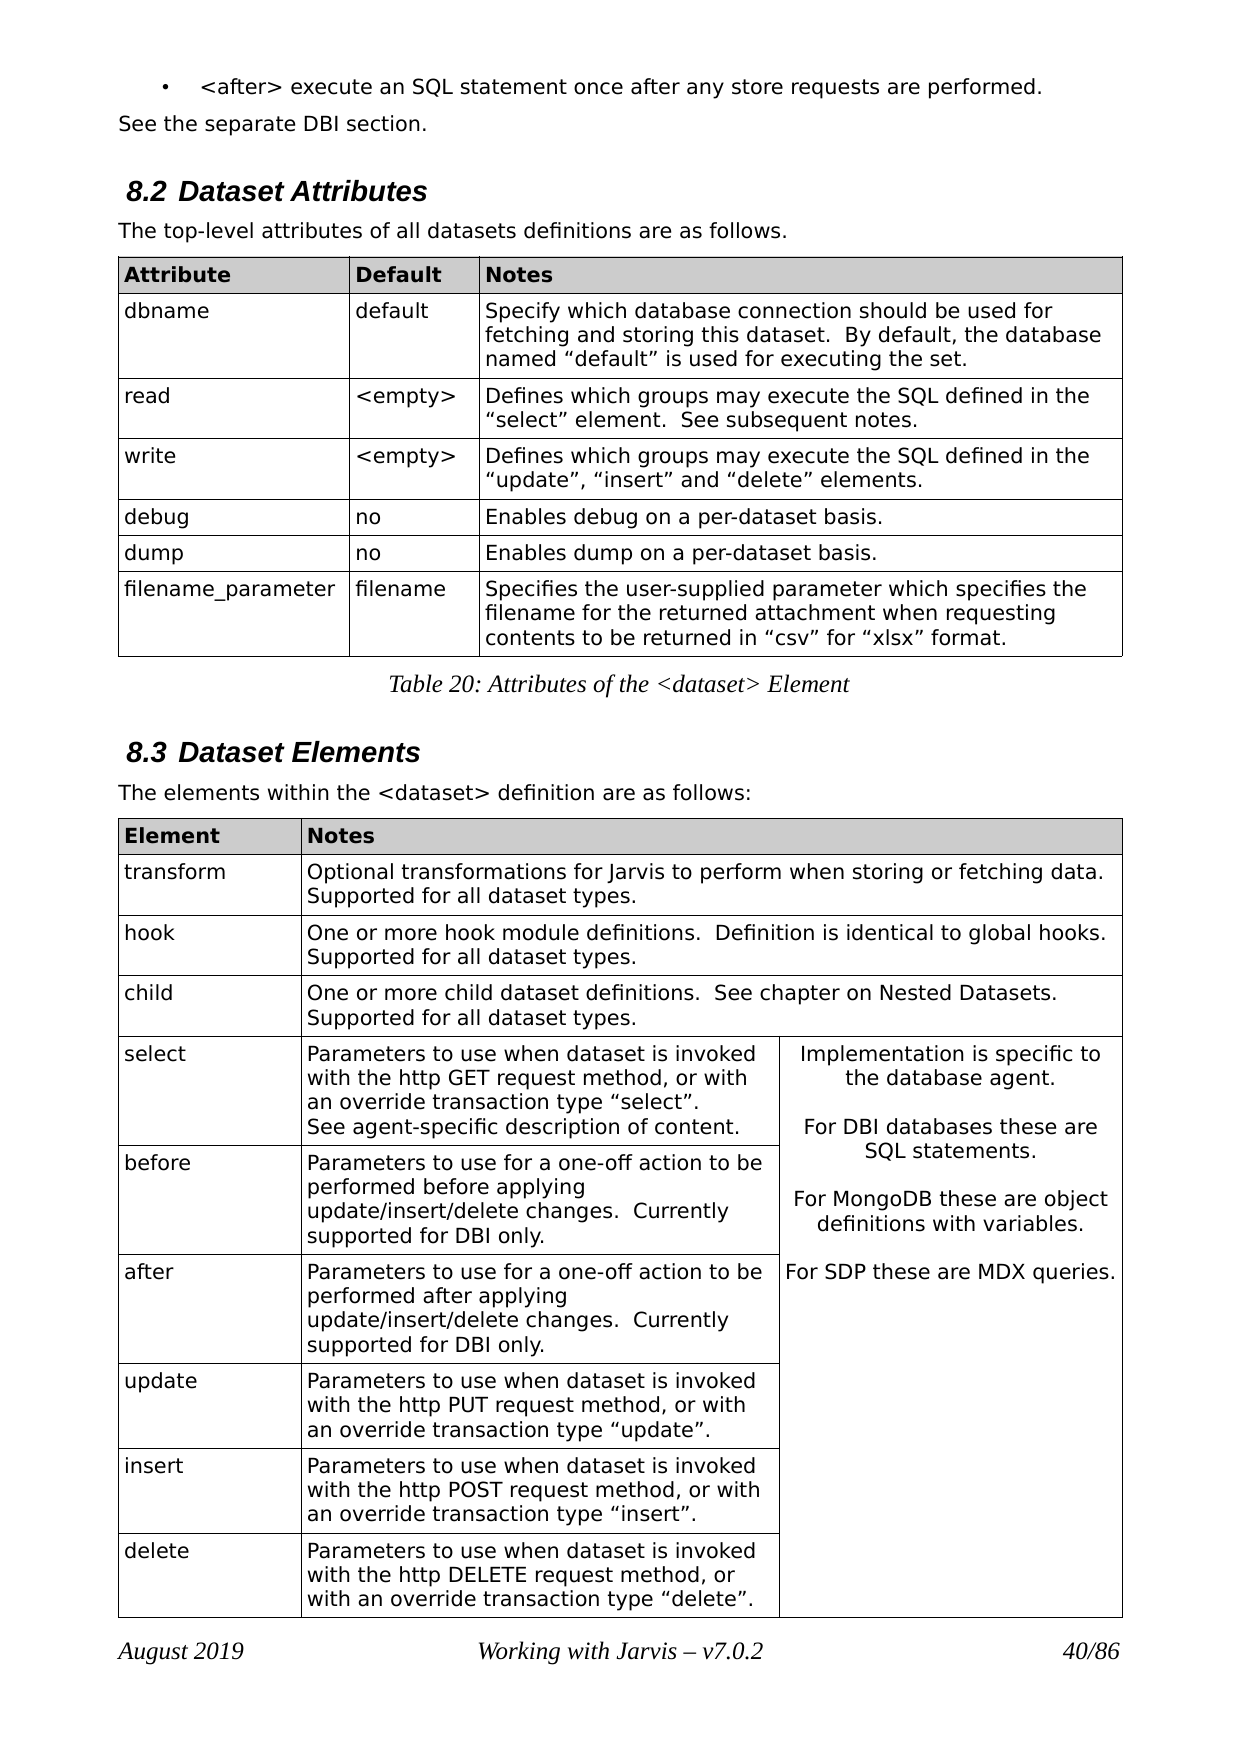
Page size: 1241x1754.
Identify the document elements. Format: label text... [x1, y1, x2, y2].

table_cell filename [350, 572, 479, 656]
text Table 20: Attributes of the <dataset> Element [118, 669, 1122, 697]
table_cell write [119, 439, 349, 498]
table_cell Optional transformations for Jarvis to perform when storing or fetching data. Supported for all dataset types. [302, 855, 1122, 914]
table_cell Parameters to use for a one-off action to be performed after applying update/insert/delete changes. Currently supported for DBI only. [302, 1255, 779, 1363]
table_cell transform [119, 855, 301, 914]
text See the separate DBI section. [118, 112, 1122, 136]
text The elements within the <dataset> definition are as follows: [118, 781, 1122, 805]
table_cell filename_parameter [119, 572, 349, 656]
table_cell dump [119, 536, 349, 571]
subtitle Dataset Attributes [118, 173, 1122, 207]
table_cell before [119, 1146, 301, 1254]
table_cell One or more hook module definitions. Definition is identical to global hooks. Supported for all dataset types. [302, 916, 1122, 975]
table_cell Enables debug on a per-dataset basis. [480, 500, 1122, 535]
table_header Attribute [119, 258, 349, 293]
table_cell Parameters to use when dataset is invoked with the http PUT request method, or with an override transaction type “update”. [302, 1364, 779, 1448]
table_cell Parameters to use when dataset is invoked with the http DELETE request method, or with an override transaction type “delete”. [302, 1534, 779, 1617]
table_header Notes [480, 258, 1122, 293]
table_cell Specifies the user-supplied parameter which specifies the filename for the returned attachment when requesting contents to be returned in “csv” for “xlsx” format. [480, 572, 1122, 656]
table_header Notes [302, 819, 1122, 854]
table_header Element [119, 819, 301, 854]
table_cell One or more child dataset definitions. See chapter on Nested Datasets. Supported for all dataset types. [302, 976, 1122, 1036]
table_cell debug [119, 500, 349, 535]
table_cell Enables dump on a per-dataset basis. [480, 536, 1122, 571]
table_cell dbname [119, 294, 349, 377]
table_cell no [350, 500, 479, 535]
table_cell <empty> [350, 439, 479, 498]
table_cell hook [119, 916, 301, 975]
table_cell insert [119, 1449, 301, 1532]
table_cell Defines which groups may execute the SQL defined in the “update”, “insert” and “delete” elements. [480, 439, 1122, 498]
table_cell no [350, 536, 479, 571]
table_cell Parameters to use when dataset is invoked with the http GET request method, or with an override transaction type “select”. See agent-specific description of content. [302, 1037, 779, 1145]
table_cell default [350, 294, 479, 377]
list <after> execute an SQL statement once after any store requests are performed. [162, 75, 1122, 99]
table_cell <empty> [350, 379, 479, 438]
table_cell Implementation is specific to the database agent. For DBI databases these are SQL statements. For MongoDB these are object definitions with variables. For SDP these are MDX queries. [780, 1037, 1122, 1617]
table_cell update [119, 1364, 301, 1448]
table_cell Specify which database connection should be used for fetching and storing this dataset. By default, the database named “default” is used for executing the set. [480, 294, 1122, 377]
table_cell read [119, 379, 349, 438]
table_cell delete [119, 1534, 301, 1617]
table_cell after [119, 1255, 301, 1363]
table_cell Defines which groups may execute the SQL defined in the “select” element. See subsequent notes. [480, 379, 1122, 438]
table_header Default [350, 258, 479, 293]
table_cell child [119, 976, 301, 1036]
table_cell select [119, 1037, 301, 1145]
table_cell Parameters to use when dataset is invoked with the http POST request method, or with an override transaction type “insert”. [302, 1449, 779, 1532]
table_cell Parameters to use for a one-off action to be performed before applying update/insert/delete changes. Currently supported for DBI only. [302, 1146, 779, 1254]
text The top-level attributes of all datasets definitions are as follows. [118, 219, 1122, 244]
subtitle Dataset Elements [118, 735, 1122, 768]
